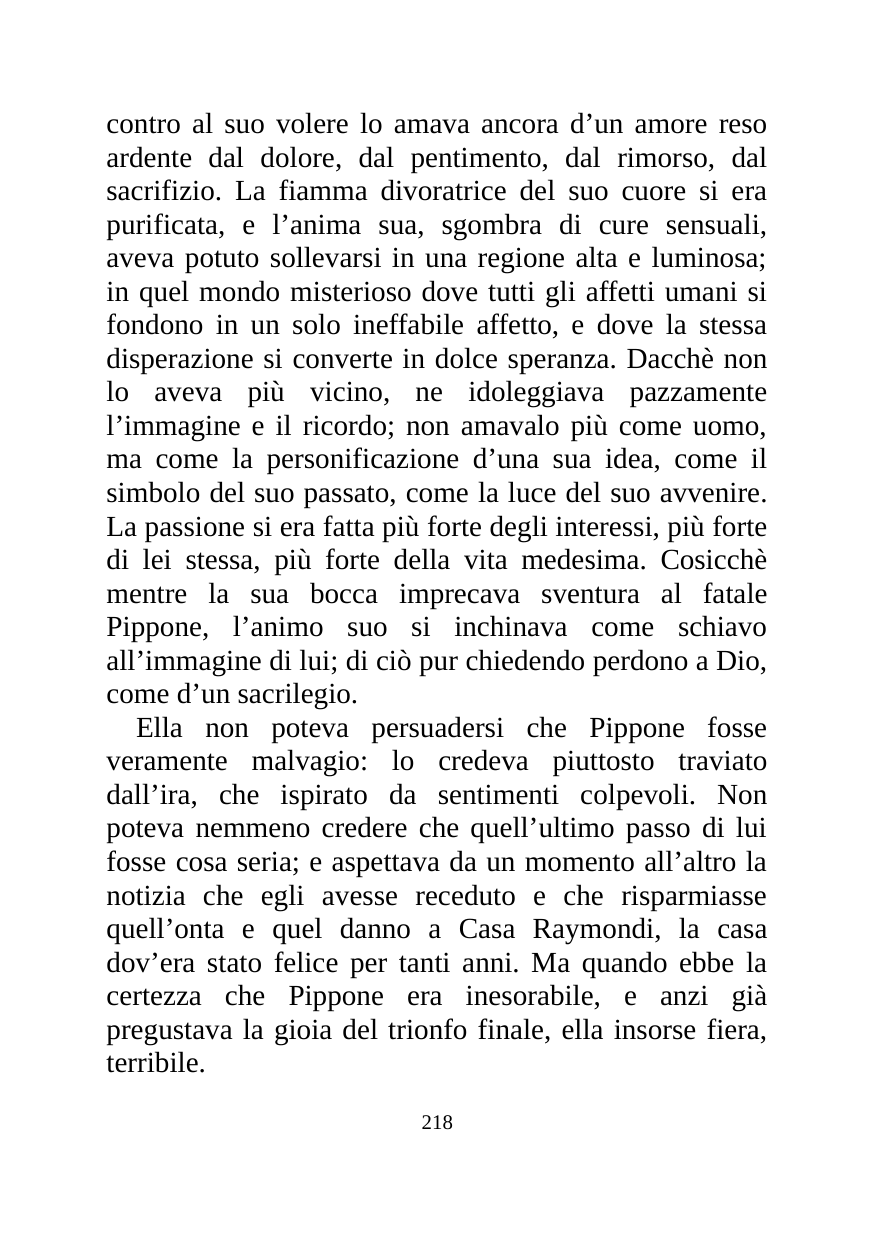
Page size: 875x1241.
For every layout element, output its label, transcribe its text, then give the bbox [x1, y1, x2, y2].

text contro al suo volere lo amava ancora d’un amore reso ardente dal dolore, dal pentimento, dal rimorso, dal sacrifizio. La fiamma divoratrice del suo cuore si era purificata, e l’anima sua, sgombra di cure sensuali, aveva potuto sollevarsi in una regione alta e luminosa; in quel mondo misterioso dove tutti gli affetti umani si fondono in un solo ineffabile affetto, e dove la stessa disperazione si converte in dolce speranza. Dacchè non lo aveva più vicino, ne idoleggiava pazzamente l’immagine e il ricordo; non amavalo più come uomo, ma come la personificazione d’una sua idea, come il simbolo del suo passato, come la luce del suo avvenire. La passione si era fatta più forte degli interessi, più forte di lei stessa, più forte della vita medesima. Cosicchè mentre la sua bocca imprecava sventura al fatale Pippone, l’animo suo si inchinava come schiavo all’immagine di lui; di ciò pur chiedendo perdono a Dio, come d’un sacrilegio. [106, 106, 768, 710]
text Ella non poteva persuadersi che Pippone fosse veramente malvagio: lo credeva piuttosto traviato dall’ira, che ispirato da sentimenti colpevoli. Non poteva nemmeno credere che quell’ultimo passo di lui fosse cosa seria; e aspettava da un momento all’altro la notizia che egli avesse receduto e che risparmiasse quell’onta e quel danno a Casa Raymondi, la casa dov’era stato felice per tanti anni. Ma quando ebbe la certezza che Pippone era inesorabile, e anzi già pregustava la gioia del trionfo finale, ella insorse fiera, terribile. [106, 710, 768, 1079]
